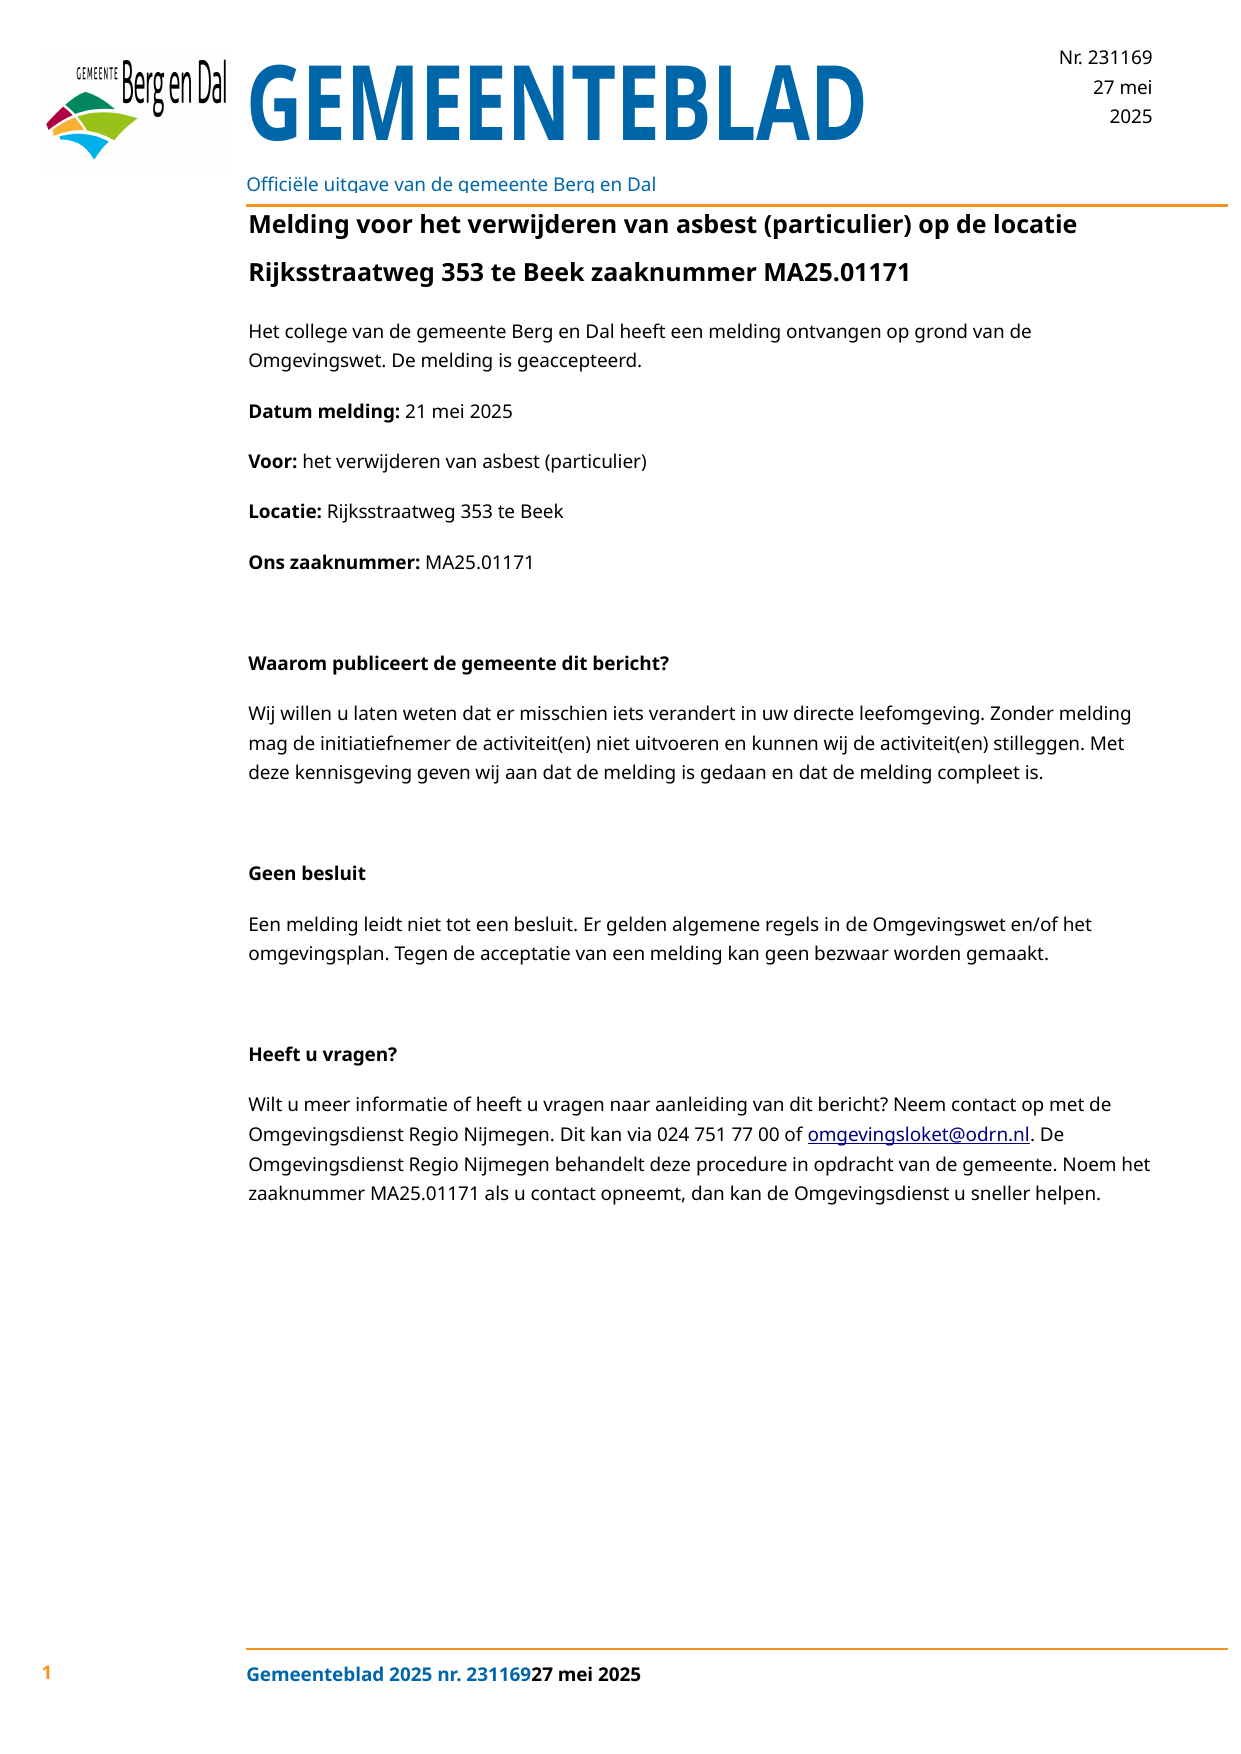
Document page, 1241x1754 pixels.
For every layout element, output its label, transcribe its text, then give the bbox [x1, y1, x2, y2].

text Datum melding: 21 mei 2025 [248, 398, 1152, 424]
text Melding voor het verwijderen van asbest (particulier) op de locatie Rijksstraatweg 353 te Beek zaaknummer MA25.01171 [248, 207, 1152, 288]
picture [41, 47, 231, 172]
text Geen besluit [248, 860, 1152, 886]
text Waarom publiceert de gemeente dit bericht? [248, 650, 1152, 676]
text Een melding leidt niet tot een besluit. Er gelden algemene regels in de Omgevingswet en/of het omgevingsplan. Tegen de acceptatie van een melding kan geen bezwaar worden gemaakt. [248, 911, 1152, 966]
text Wij willen u laten weten dat er misschien iets verandert in uw directe leefomgeving. Zonder melding mag de initiatiefnemer de activiteit(en) niet uitvoeren en kunnen wij de activiteit(en) stilleggen. Met deze kennisgeving geven wij aan dat de melding is gedaan en dat de melding compleet is. [248, 700, 1152, 785]
text Het college van de gemeente Berg en Dal heeft een melding ontvangen op grond van de Omgevingswet. De melding is geaccepteerd. [248, 318, 1152, 373]
text Heeft u vragen? [248, 1041, 1152, 1067]
text Voor: het verwijderen van asbest (particulier) [248, 448, 1152, 474]
text Wilt u meer informatie of heeft u vragen naar aanleiding van dit bericht? Neem contact op met de Omgevingsdienst Regio Nijmegen. Dit kan via 024 751 77 00 of omgevingsloket@odrn.nl. De Omgevingsdienst Regio Nijmegen behandelt deze procedure in opdracht van de gemeente. Noem het zaaknummer MA25.01171 als u contact opneemt, dan kan de Omgevingsdienst u sneller helpen. [248, 1092, 1152, 1206]
text Ons zaaknummer: MA25.01171 [248, 549, 1152, 575]
text Locatie: Rijksstraatweg 353 te Beek [248, 499, 1152, 524]
